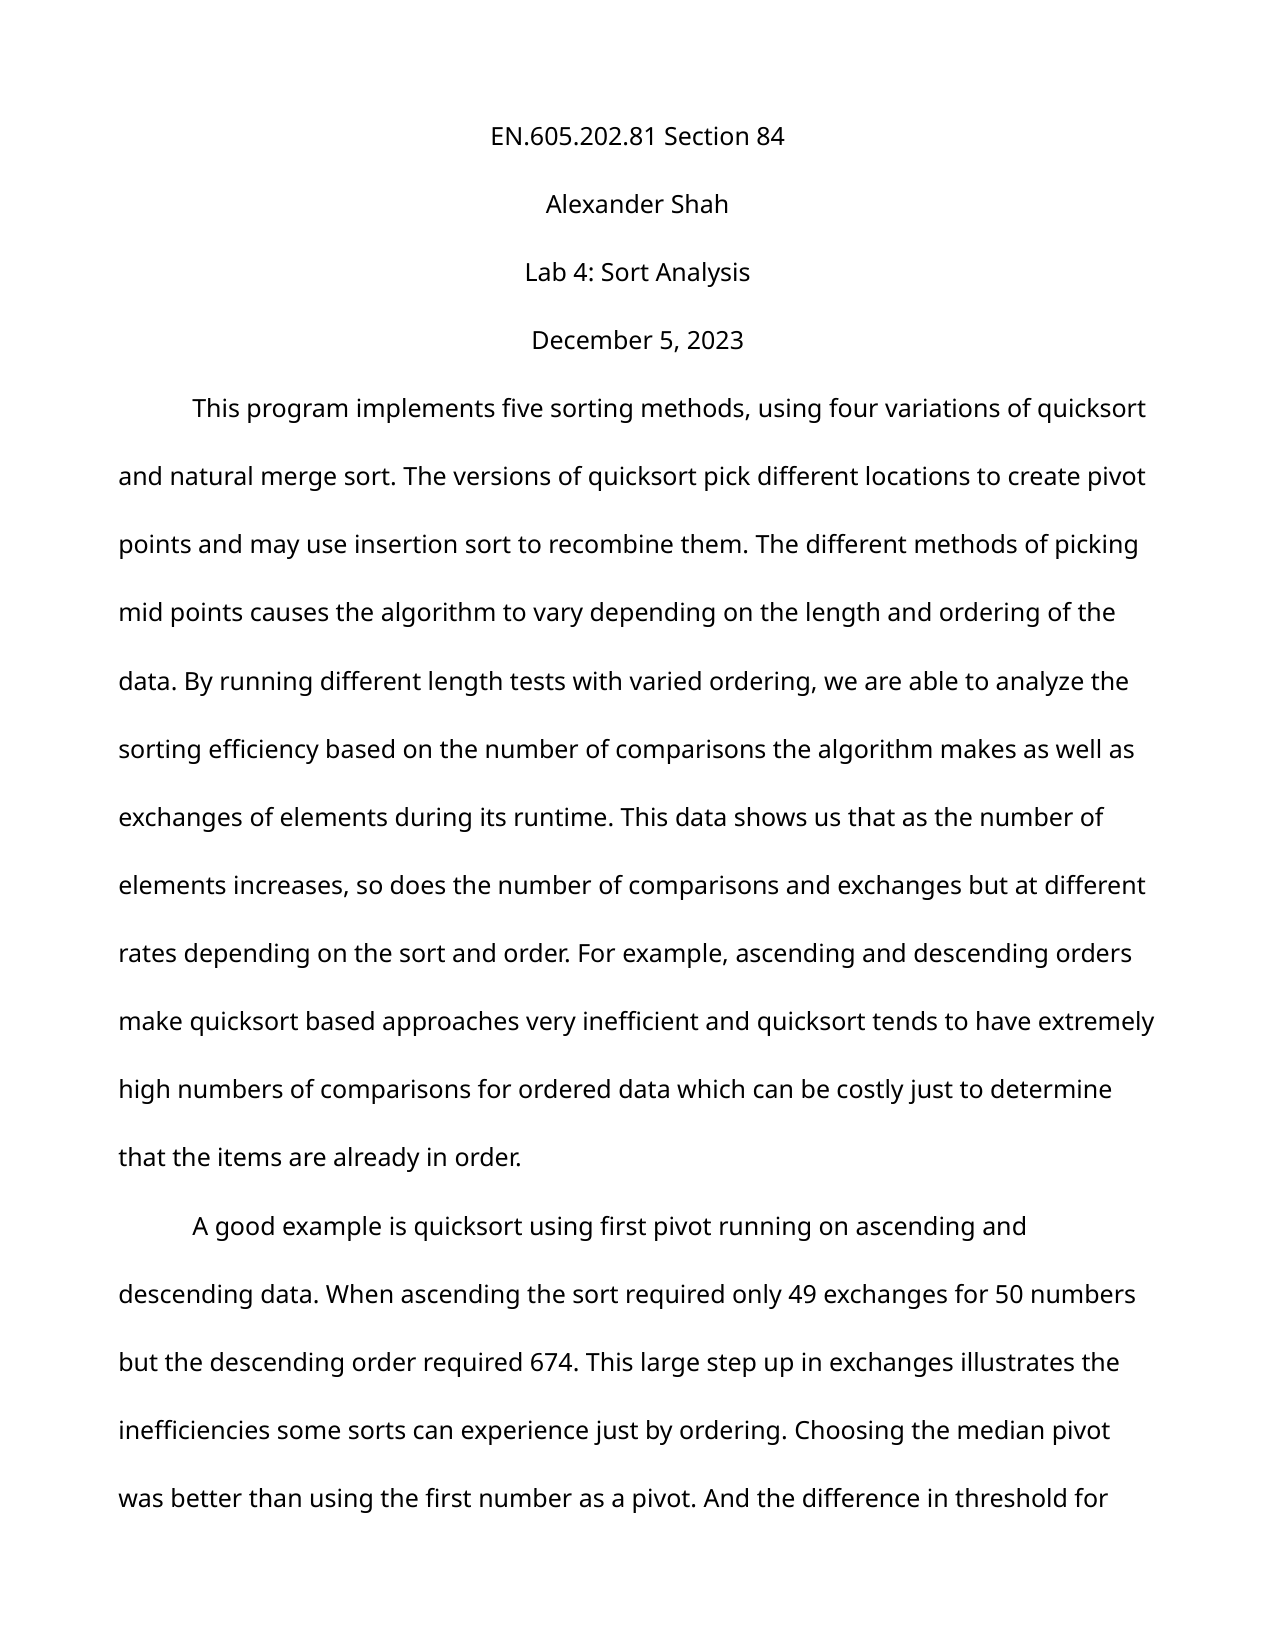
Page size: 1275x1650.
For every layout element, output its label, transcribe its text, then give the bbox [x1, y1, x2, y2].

text A good example is quicksort using first pivot running on ascending and descending data. When ascending the sort required only 49 exchanges for 50 numbers but the descending order required 674. This large step up in exchanges illustrates the inefficiencies some sorts can experience just by ordering. Choosing the median pivot was better than using the first number as a pivot. And the difference in threshold for [118, 1208, 1157, 1515]
text This program implements five sorting methods, using four variations of quicksort and natural merge sort. The versions of quicksort pick different locations to create pivot points and may use insertion sort to recombine them. The different methods of picking mid points causes the algorithm to vary depending on the length and ordering of the data. By running different length tests with varied ordering, we are able to analyze the sorting efficiency based on the number of comparisons the algorithm makes as well as exchanges of elements during its runtime. This data shows us that as the number of elements increases, so does the number of comparisons and exchanges but at different rates depending on the sort and order. For example, ascending and descending orders make quicksort based approaches very inefficient and quicksort tends to have extremely high numbers of comparisons for ordered data which can be costly just to determine that the items are already in order. [118, 391, 1157, 1174]
text EN.605.202.81 Section 84 [118, 118, 1157, 152]
text Lab 4: Sort Analysis [118, 254, 1157, 288]
text December 5, 2023 [118, 322, 1157, 357]
text Alexander Shah [118, 186, 1157, 220]
